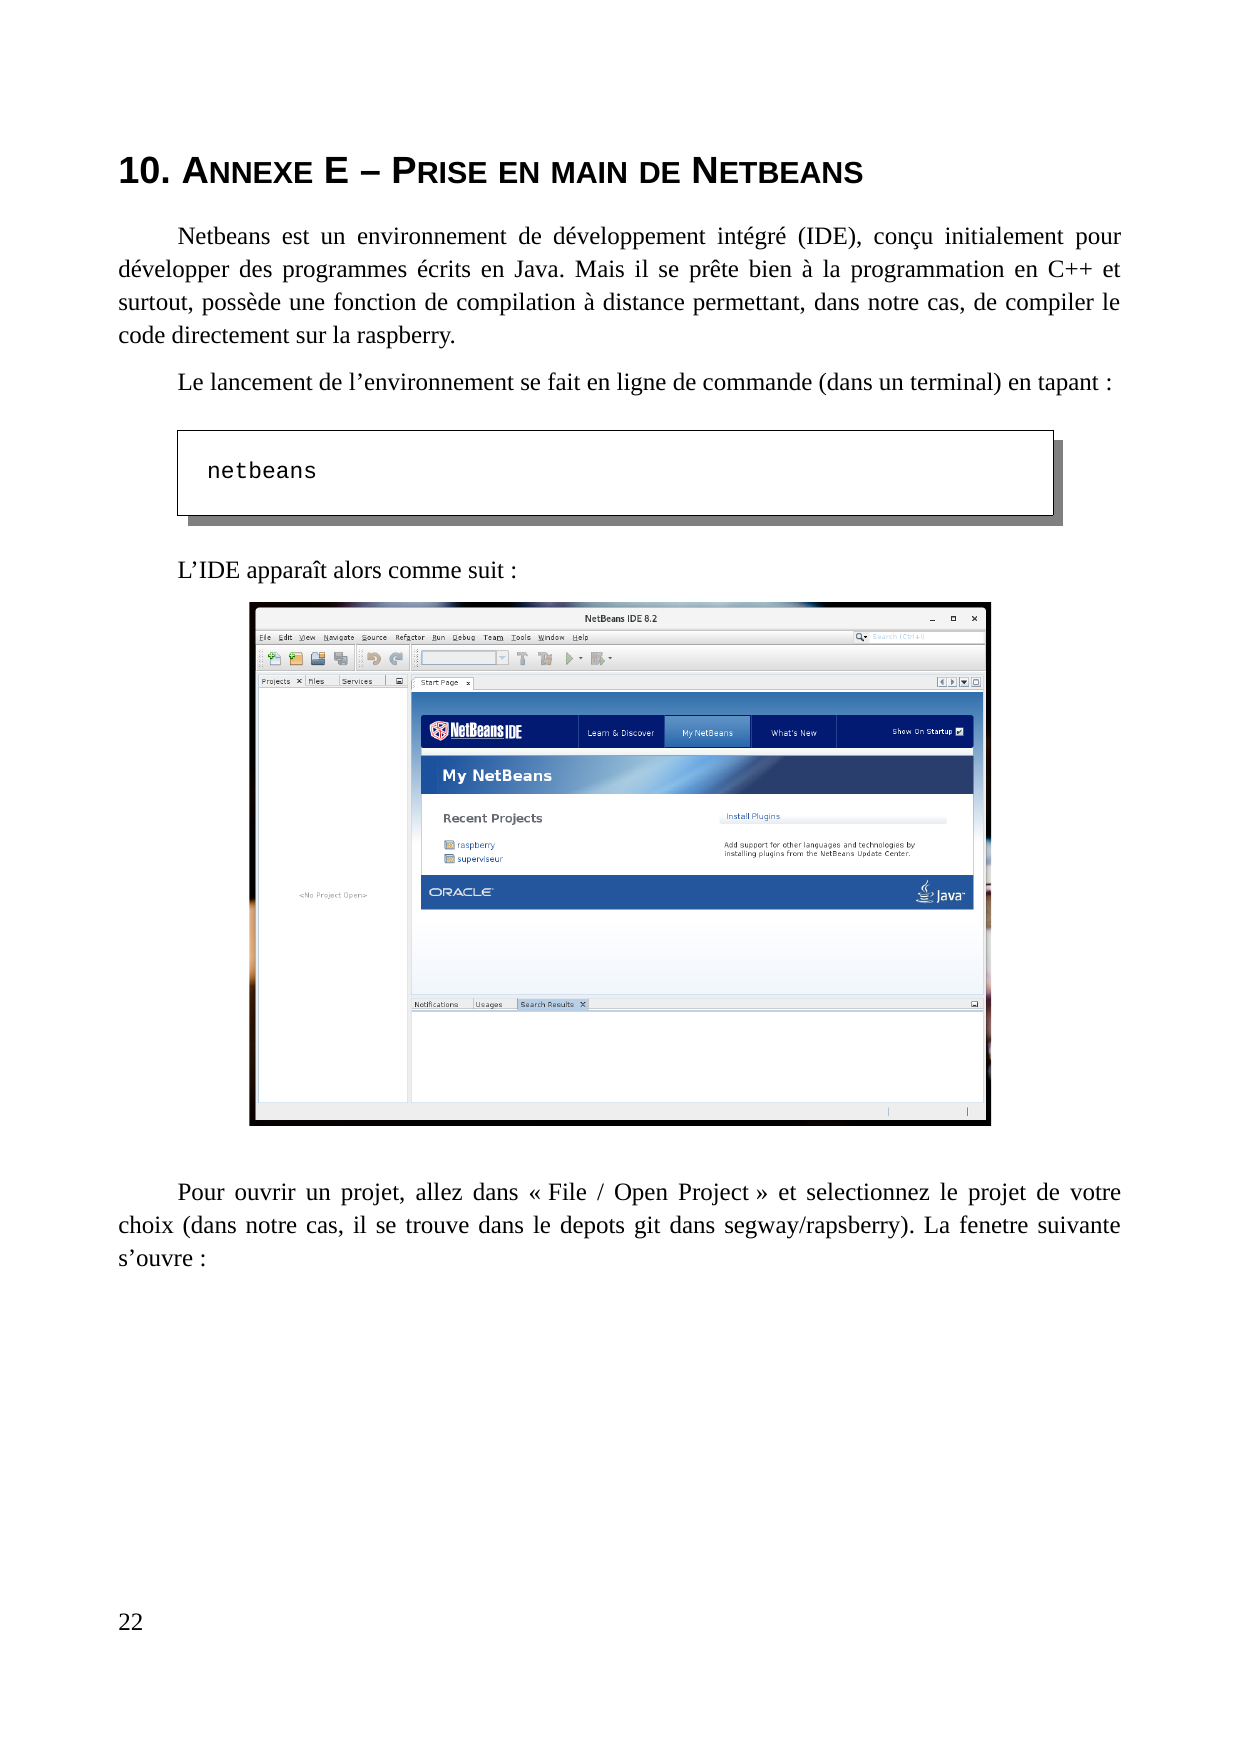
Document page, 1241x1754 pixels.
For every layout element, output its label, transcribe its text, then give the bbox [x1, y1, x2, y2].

text Le lancement de l’environnement se fait en ligne de commande (dans un terminal) en tapant : [118, 367, 1122, 396]
subtitle Annexe E – Prise en main de Netbeans [118, 148, 1122, 191]
text netbeans [178, 431, 1052, 515]
text Pour ouvrir un projet, allez dans « File / Open Project » et selectionnez le projet de votre choix (dans notre cas, il se trouve dans le depots git dans segway/rapsberry). La fenetre suivante s’ouvre : [118, 1177, 1122, 1272]
picture [249, 602, 992, 1126]
text L’IDE apparaît alors comme suit : [118, 555, 1122, 584]
text Netbeans est un environnement de développement intégré (IDE), conçu initialement pour développer des programmes écrits en Java. Mais il se prête bien à la programmation en C++ et surtout, possède une fonction de compilation à distance permettant, dans notre cas, de compiler le code directement sur la raspberry. [118, 221, 1122, 348]
